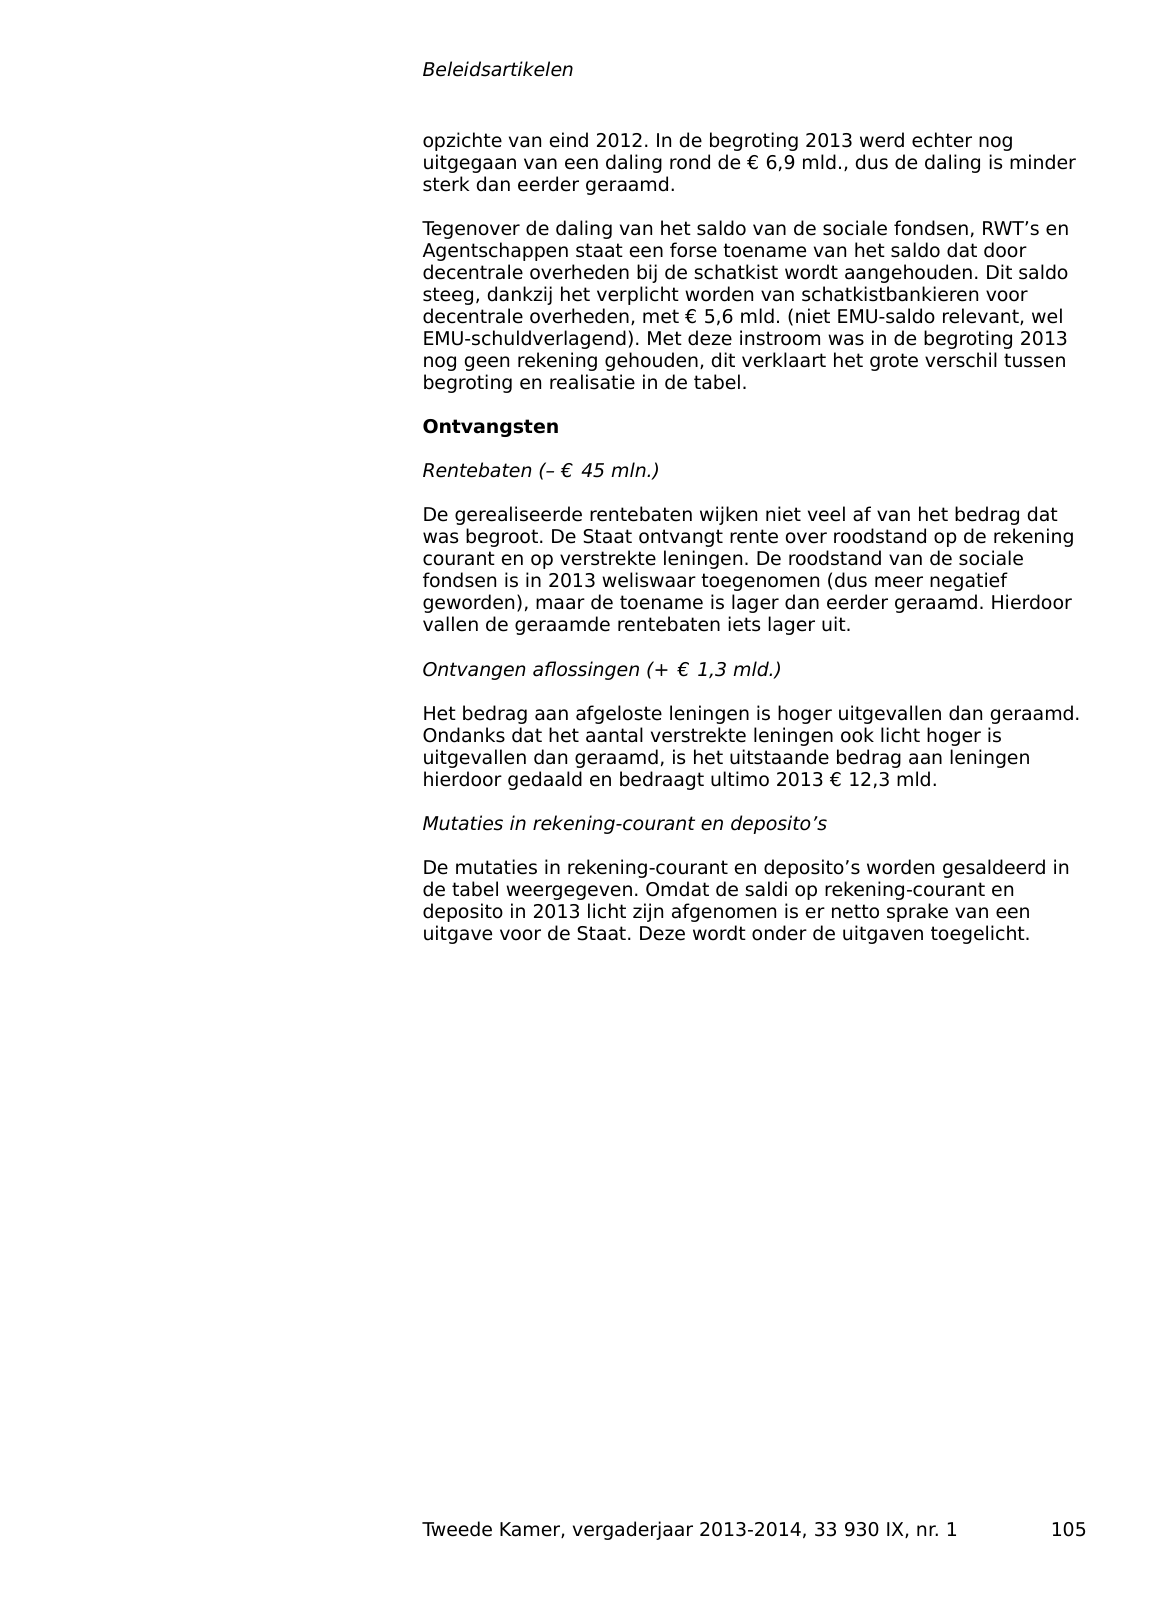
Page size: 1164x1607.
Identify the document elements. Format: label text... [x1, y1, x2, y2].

subtitle Ontvangen aflossingen (+ € 1,3 mld.) [422, 658, 1087, 680]
text De gerealiseerde rentebaten wijken niet veel af van het bedrag dat was begroot. De Staat ontvangt rente over roodstand op de rekening courant en op verstrekte leningen. De roodstand van de sociale fondsen is in 2013 weliswaar toegenomen (dus meer negatief geworden), maar de toename is lager dan eerder geraamd. Hierdoor vallen de geraamde rentebaten iets lager uit. [422, 504, 1087, 636]
subtitle Rentebaten (– € 45 mln.) [422, 460, 1087, 482]
subtitle Ontvangsten [422, 416, 1087, 438]
text Tegenover de daling van het saldo van de sociale fondsen, RWT’s en Agentschappen staat een forse toename van het saldo dat door decentrale overheden bij de schatkist wordt aangehouden. Dit saldo steeg, dankzij het verplicht worden van schatkistbankieren voor decentrale overheden, met € 5,6 mld. (niet EMU-saldo relevant, wel EMU-schuldverlagend). Met deze instroom was in de begroting 2013 nog geen rekening gehouden, dit verklaart het grote verschil tussen begroting en realisatie in de tabel. [422, 218, 1087, 394]
text opzichte van eind 2012. In de begroting 2013 werd echter nog uitgegaan van een daling rond de € 6,9 mld., dus de daling is minder sterk dan eerder geraamd. [422, 130, 1087, 196]
subtitle Mutaties in rekening-courant en deposito’s [422, 813, 1087, 835]
text De mutaties in rekening-courant en deposito’s worden gesaldeerd in de tabel weergegeven. Omdat de saldi op rekening-courant en deposito in 2013 licht zijn afgenomen is er netto sprake van een uitgave voor de Staat. Deze wordt onder de uitgaven toegelicht. [422, 857, 1087, 945]
text Het bedrag aan afgeloste leningen is hoger uitgevallen dan geraamd. Ondanks dat het aantal verstrekte leningen ook licht hoger is uitgevallen dan geraamd, is het uitstaande bedrag aan leningen hierdoor gedaald en bedraagt ultimo 2013 € 12,3 mld. [422, 703, 1087, 791]
